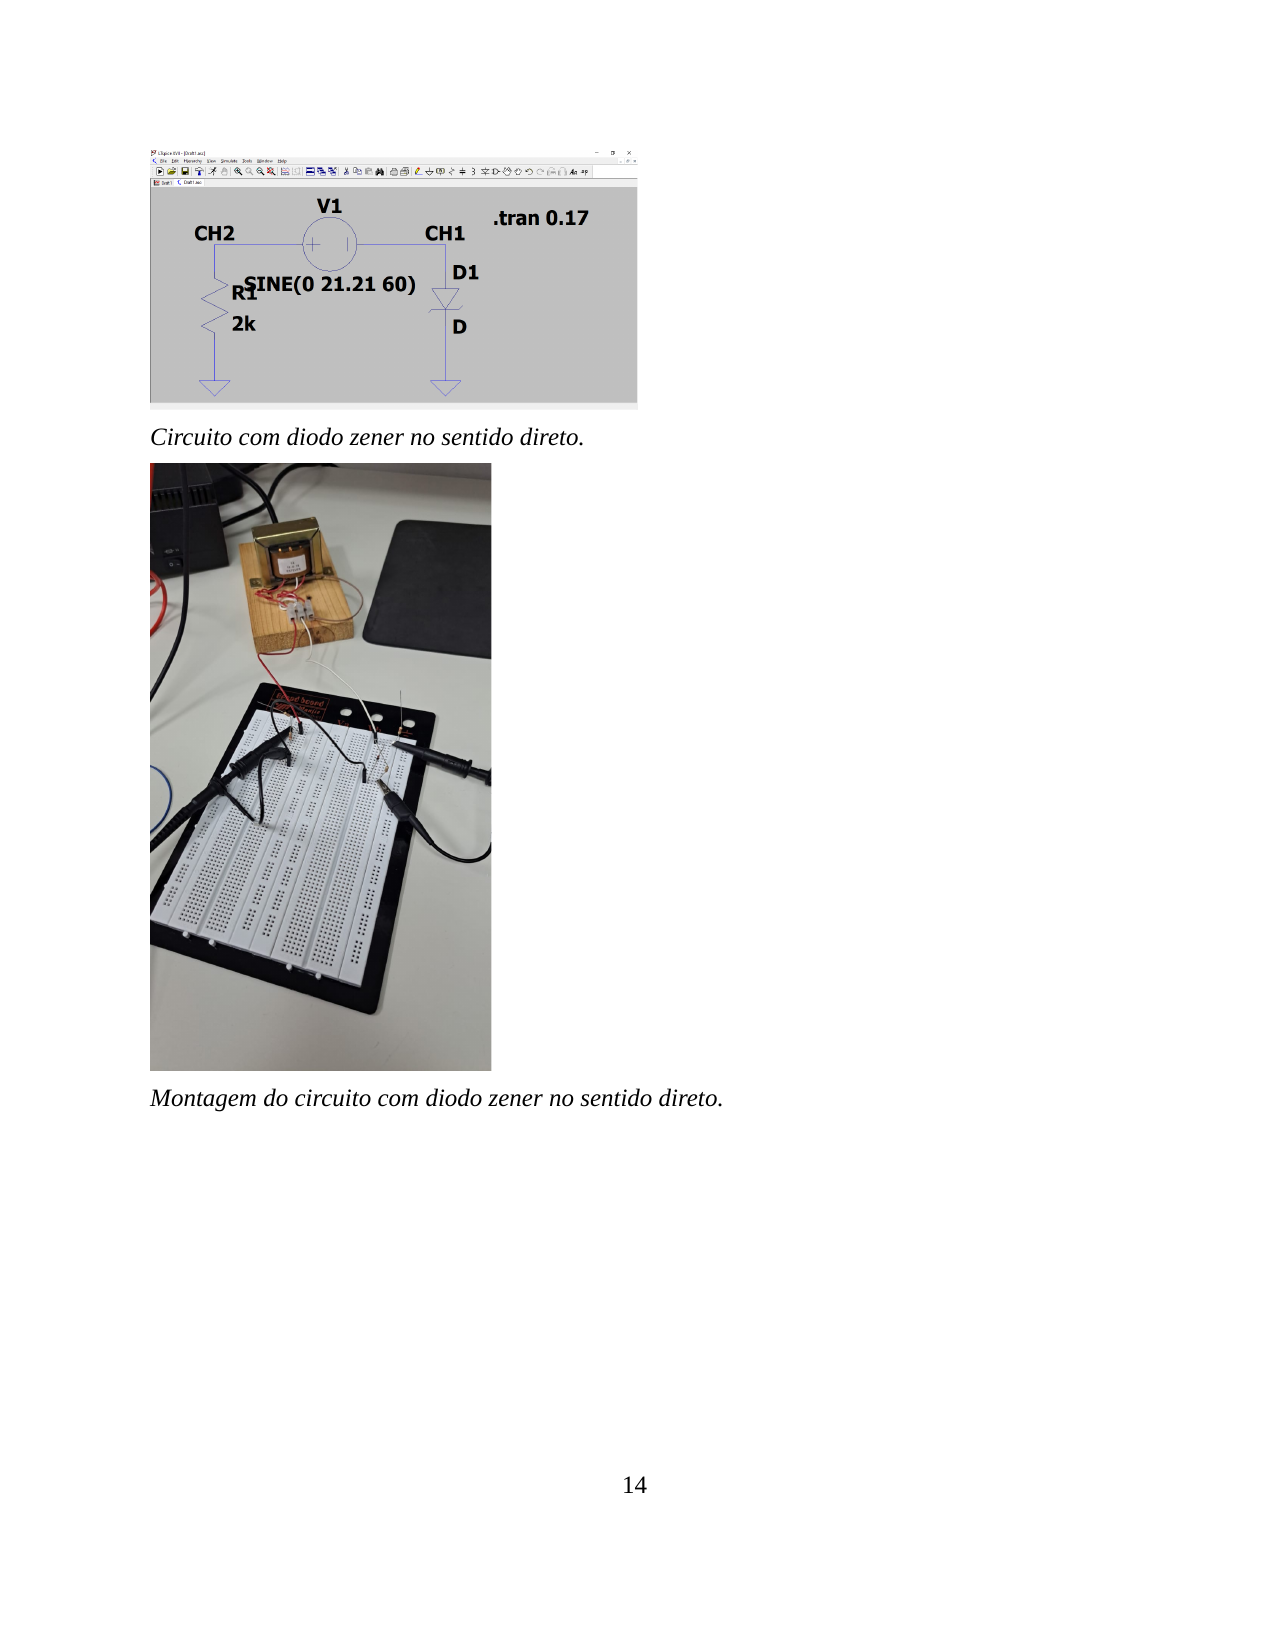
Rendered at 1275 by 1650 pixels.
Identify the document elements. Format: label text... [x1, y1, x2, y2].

picture [150, 150, 638, 410]
text Montagem do circuito com diodo zener no sentido direto. [150, 1083, 1125, 1112]
picture [150, 463, 492, 1071]
text Circuito com diodo zener no sentido direto. [150, 422, 1125, 451]
